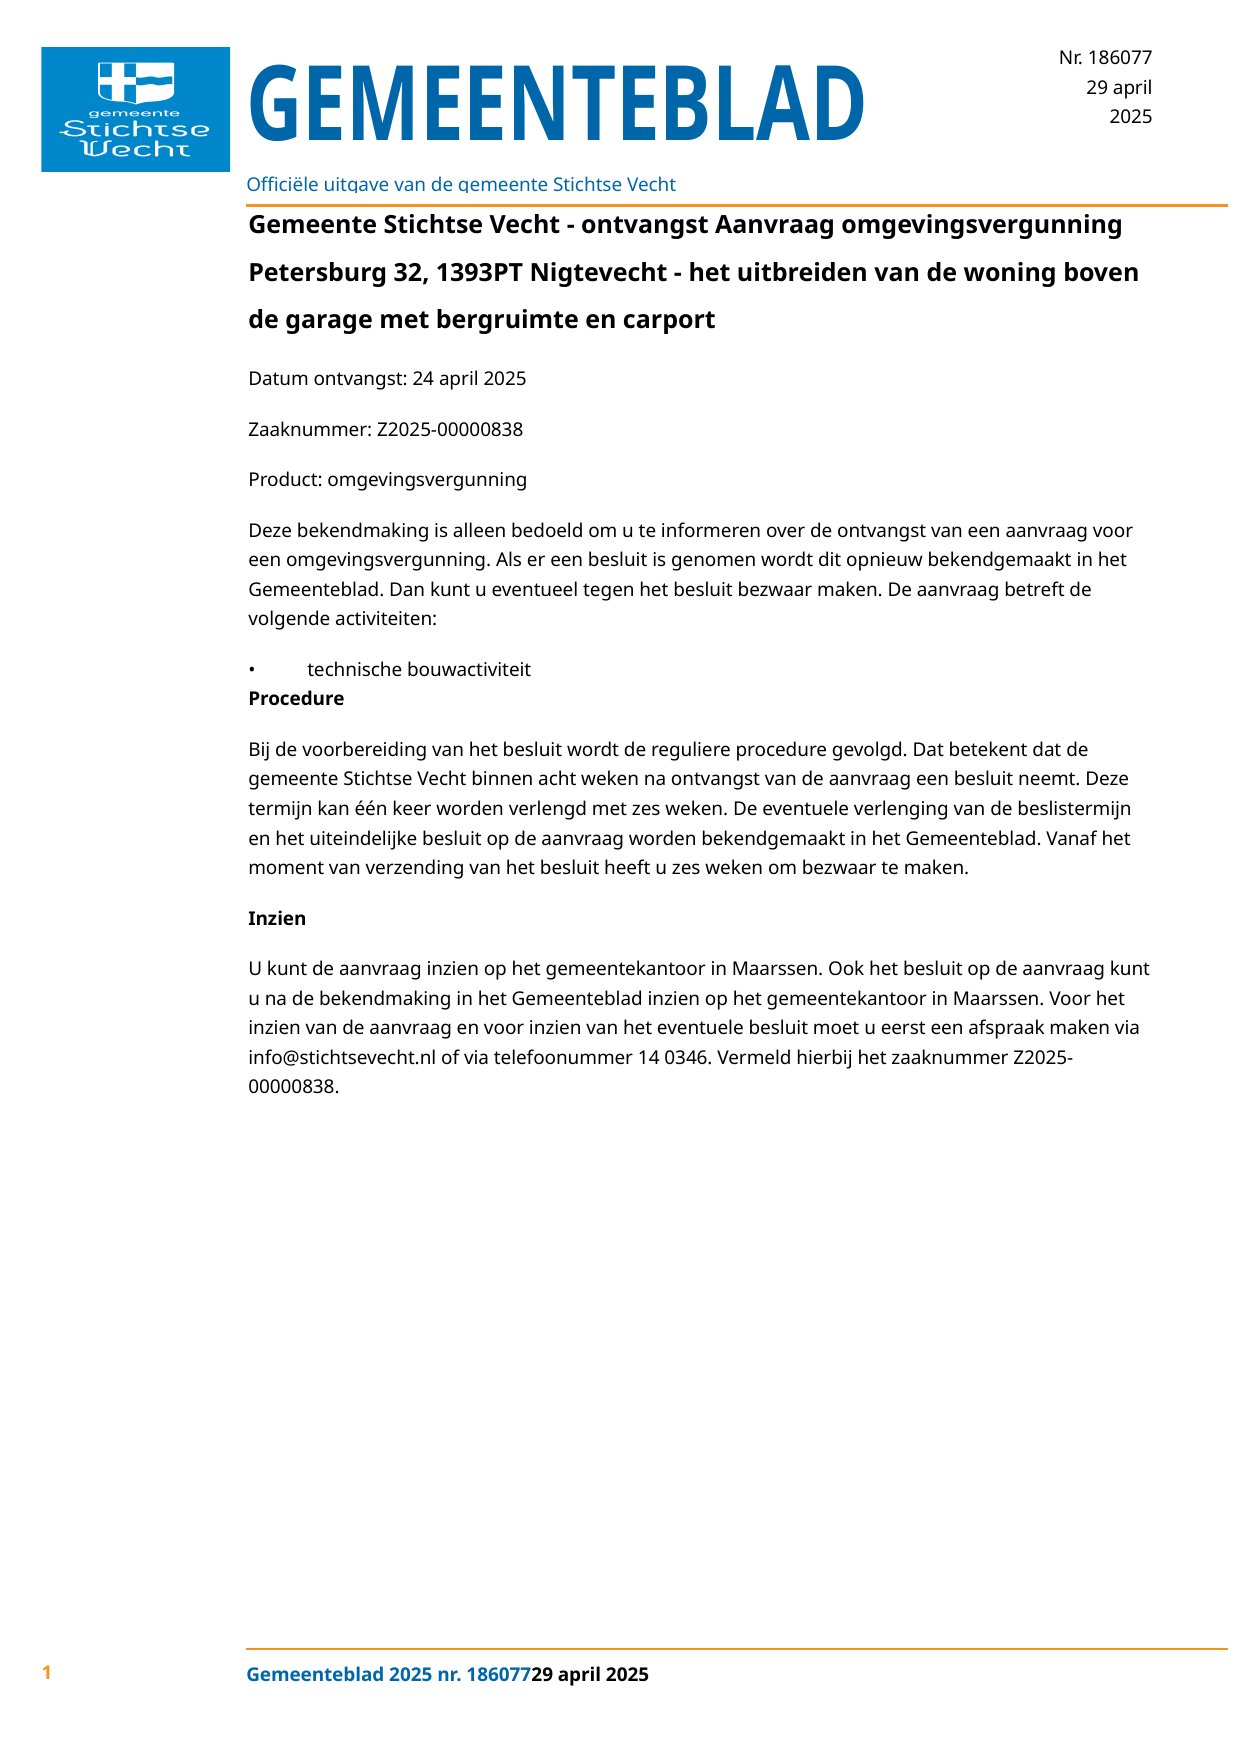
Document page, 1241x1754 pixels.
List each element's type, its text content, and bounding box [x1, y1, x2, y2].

text Bij de voorbereiding van het besluit wordt de reguliere procedure gevolgd. Dat betekent dat de gemeente Stichtse Vecht binnen acht weken na ontvangst van de aanvraag een besluit neemt. Deze termijn kan één keer worden verlengd met zes weken. De eventuele verlenging van de beslistermijn en het uiteindelijke besluit op de aanvraag worden bekendgemaakt in het Gemeenteblad. Vanaf het moment van verzending van het besluit heeft u zes weken om bezwaar te maken. [248, 736, 1152, 880]
text Inzien [248, 905, 1152, 930]
picture [99, 63, 135, 101]
list technische bouwactiviteit [248, 656, 1152, 682]
text Datum ontvangst: 24 april 2025 [248, 366, 1152, 391]
picture [137, 63, 174, 103]
text Deze bekendmaking is alleen bedoeld om u te informeren over de ontvangst van een aanvraag voor een omgevingsvergunning. Als er een besluit is genomen wordt dit opnieuw bekendgemaakt in het Gemeenteblad. Dan kunt u eventueel tegen het besluit bezwaar maken. De aanvraag betreft de volgende activiteiten: [248, 517, 1152, 631]
text U kunt de aanvraag inzien op het gemeentekantoor in Maarssen. Ook het besluit op de aanvraag kunt u na de bekendmaking in het Gemeenteblad inzien op het gemeentekantoor in Maarssen. Voor het inzien van de aanvraag en voor inzien van het eventuele besluit moet u eerst een afspraak maken via info@stichtsevecht.nl of via telefoonummer 14 0346. Vermeld hierbij het zaaknummer Z2025-00000838. [248, 955, 1152, 1099]
text Product: omgevingsvergunning [248, 466, 1152, 492]
text Gemeente Stichtse Vecht - ontvangst Aanvraag omgevingsvergunning Petersburg 32, 1393PT Nigtevecht - het uitbreiden van de woning boven de garage met bergruimte en carport [248, 207, 1152, 336]
text Procedure [248, 686, 1152, 711]
text Zaaknummer: Z2025-00000838 [248, 416, 1152, 442]
